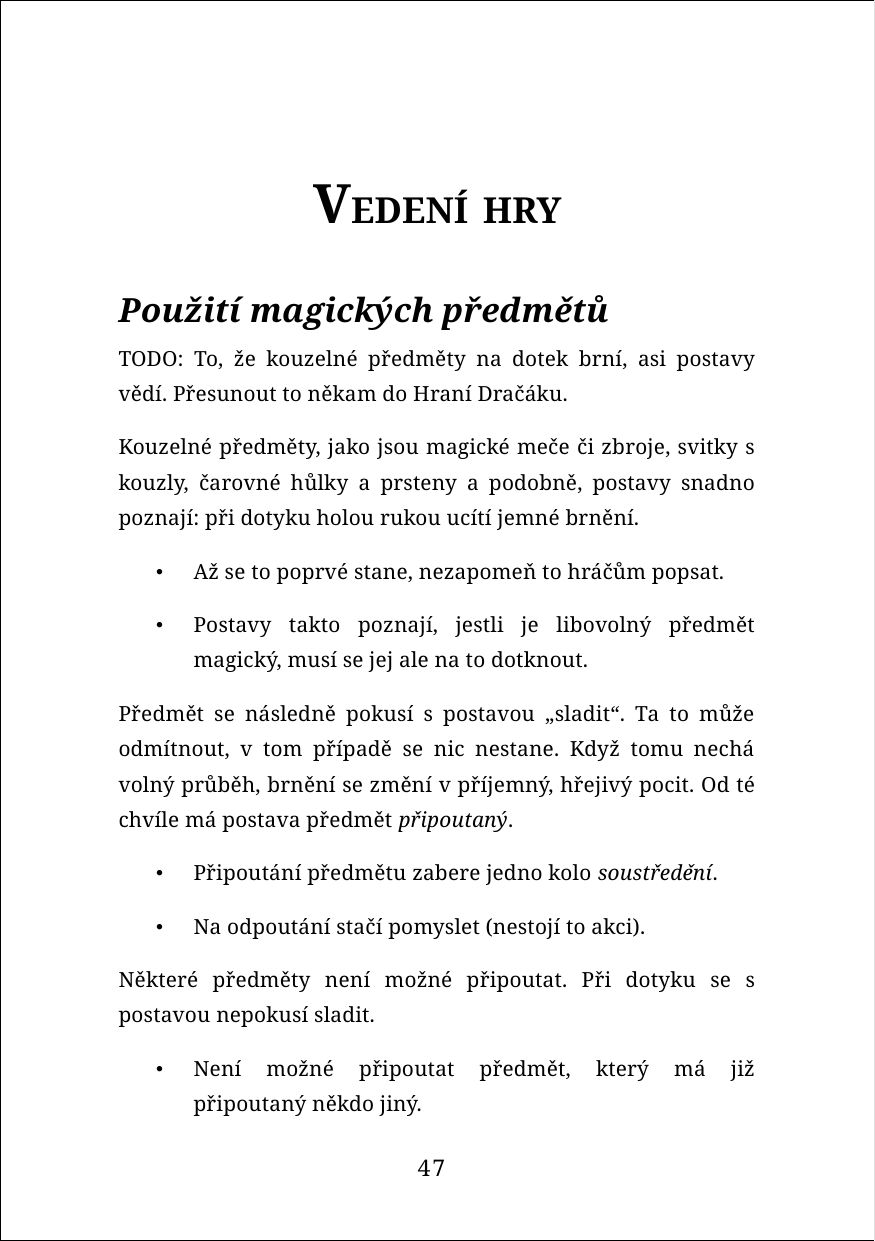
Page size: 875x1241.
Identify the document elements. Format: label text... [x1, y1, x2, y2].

text Kouzelné předměty, jako jsou magické meče či zbroje, svitky s kouzly, čarovné hůlky a prsteny a podobně, postavy snadno poznají: při dotyku holou rukou ucítí jemné brnění. [118, 432, 756, 532]
text TODO: To, že kouzelné předměty na dotek brní, asi postavy vědí. Přesunout to někam do Hraní Dračáku. [118, 344, 756, 408]
list Postavy takto poznají, jestli je libovolný předmět magický, musí se jej ale na to dotknout. [156, 610, 756, 674]
list Není možné připoutat předmět, který má již připoutaný někdo jiný. [156, 1054, 756, 1118]
list Na odpoutání stačí pomyslet (nestojí to akci). [156, 912, 756, 940]
text Některé předměty není možné připoutat. Při dotyku se s postavou nepokusí sladit. [118, 965, 756, 1029]
subtitle Použití magických předmětů [118, 287, 756, 332]
list Připoutání předmětu zabere jedno kolo soustředění. [156, 858, 756, 887]
subtitle Vedení hry [118, 166, 756, 239]
text Předmět se následně pokusí s postavou „sladit“. Ta to může odmítnout, v tom případě se nic nestane. Když tomu nechá volný průběh, brnění se změní v příjemný, hřejivý pocit. Od té chvíle má postava předmět připoutaný. [118, 699, 756, 834]
list Až se to poprvé stane, nezapomeň to hráčům popsat. [156, 557, 756, 585]
